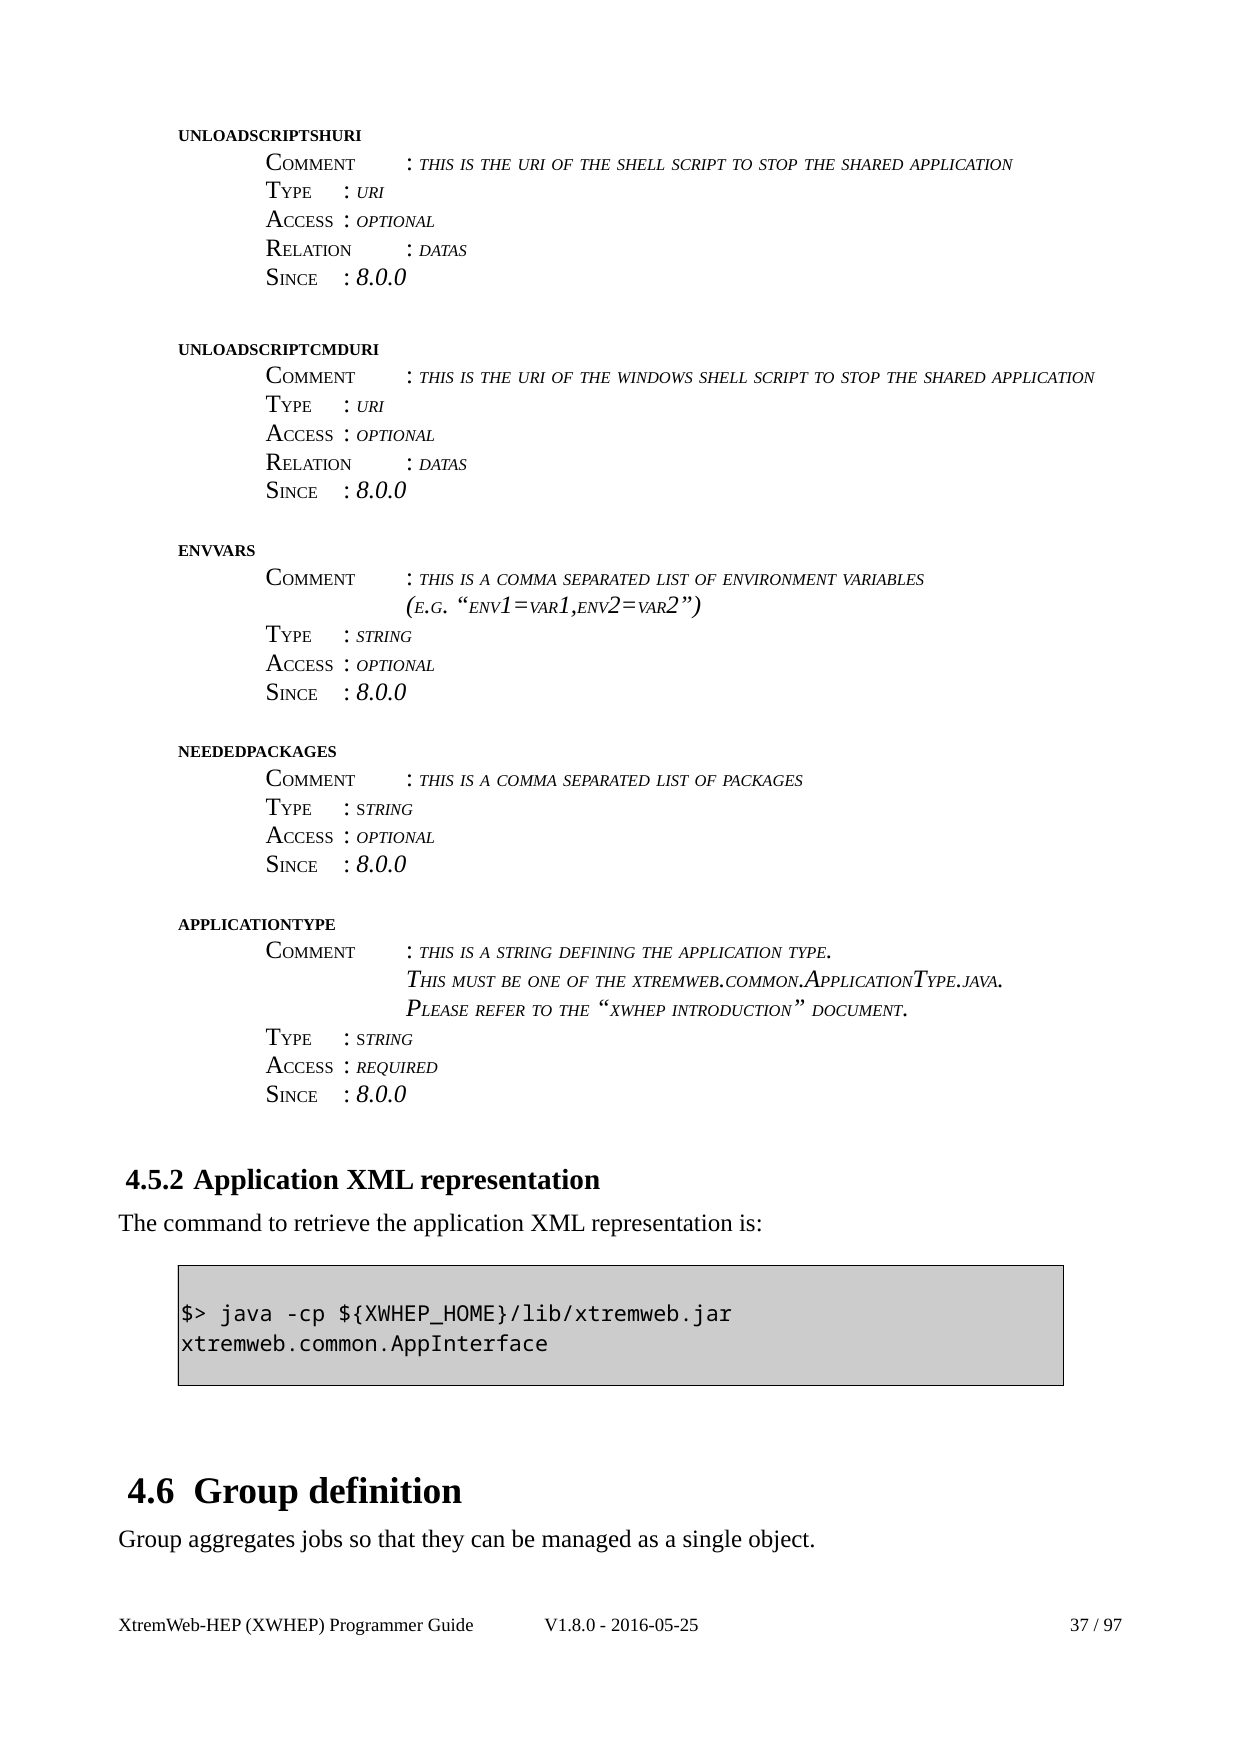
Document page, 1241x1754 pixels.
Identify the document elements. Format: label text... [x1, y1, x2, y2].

text Since : 8.0.0 [265, 1079, 1122, 1108]
text Comment : this is a comma separated list of environment variables (e.g. “env1=var1,env2=var2”) [265, 562, 1122, 619]
text Comment : this is a string defining the application type. This must be one of the xtremweb.common.ApplicationType.java. Please refer to the “xwhep introduction” document. [265, 936, 1122, 1022]
text envvars [178, 533, 1122, 562]
text Type : uri [265, 389, 1122, 418]
subtitle Application XML representation [118, 1162, 1122, 1195]
text Access : required [265, 1051, 1122, 1079]
text The command to retrieve the application XML representation is: [118, 1208, 1122, 1237]
text Comment : this is the uri of the windows shell script to stop the shared application [265, 361, 1122, 389]
text Comment : this is a comma separated list of packages [265, 763, 1122, 792]
text Comment : this is the uri of the shell script to stop the shared application [265, 147, 1122, 176]
text Since : 8.0.0 [265, 476, 1122, 504]
text Access : optional [265, 204, 1122, 233]
text Relation : datas [265, 447, 1122, 476]
text Type : uri [265, 176, 1122, 204]
text Type : string [265, 1022, 1122, 1051]
text unloadscriptcmduri [178, 332, 1122, 361]
text Since : 8.0.0 [265, 262, 1122, 291]
text Relation : datas [265, 233, 1122, 262]
text Type : string [265, 619, 1122, 648]
text Access : optional [265, 821, 1122, 849]
text Access : optional [265, 648, 1122, 677]
text unloadscriptshuri [178, 118, 1122, 147]
text applicationtype [178, 907, 1122, 936]
text neededpackages [178, 734, 1122, 763]
text Type : string [265, 792, 1122, 821]
text $> java -cp ${XWHEP_HOME}/lib/xtremweb.jar xtremweb.common.AppInterface [179, 1295, 1063, 1355]
subtitle Group definition [118, 1468, 1122, 1511]
text Access : optional [265, 418, 1122, 447]
text Group aggregates jobs so that they can be managed as a single object. [118, 1524, 1122, 1552]
text Since : 8.0.0 [265, 677, 1122, 706]
text Since : 8.0.0 [265, 849, 1122, 878]
